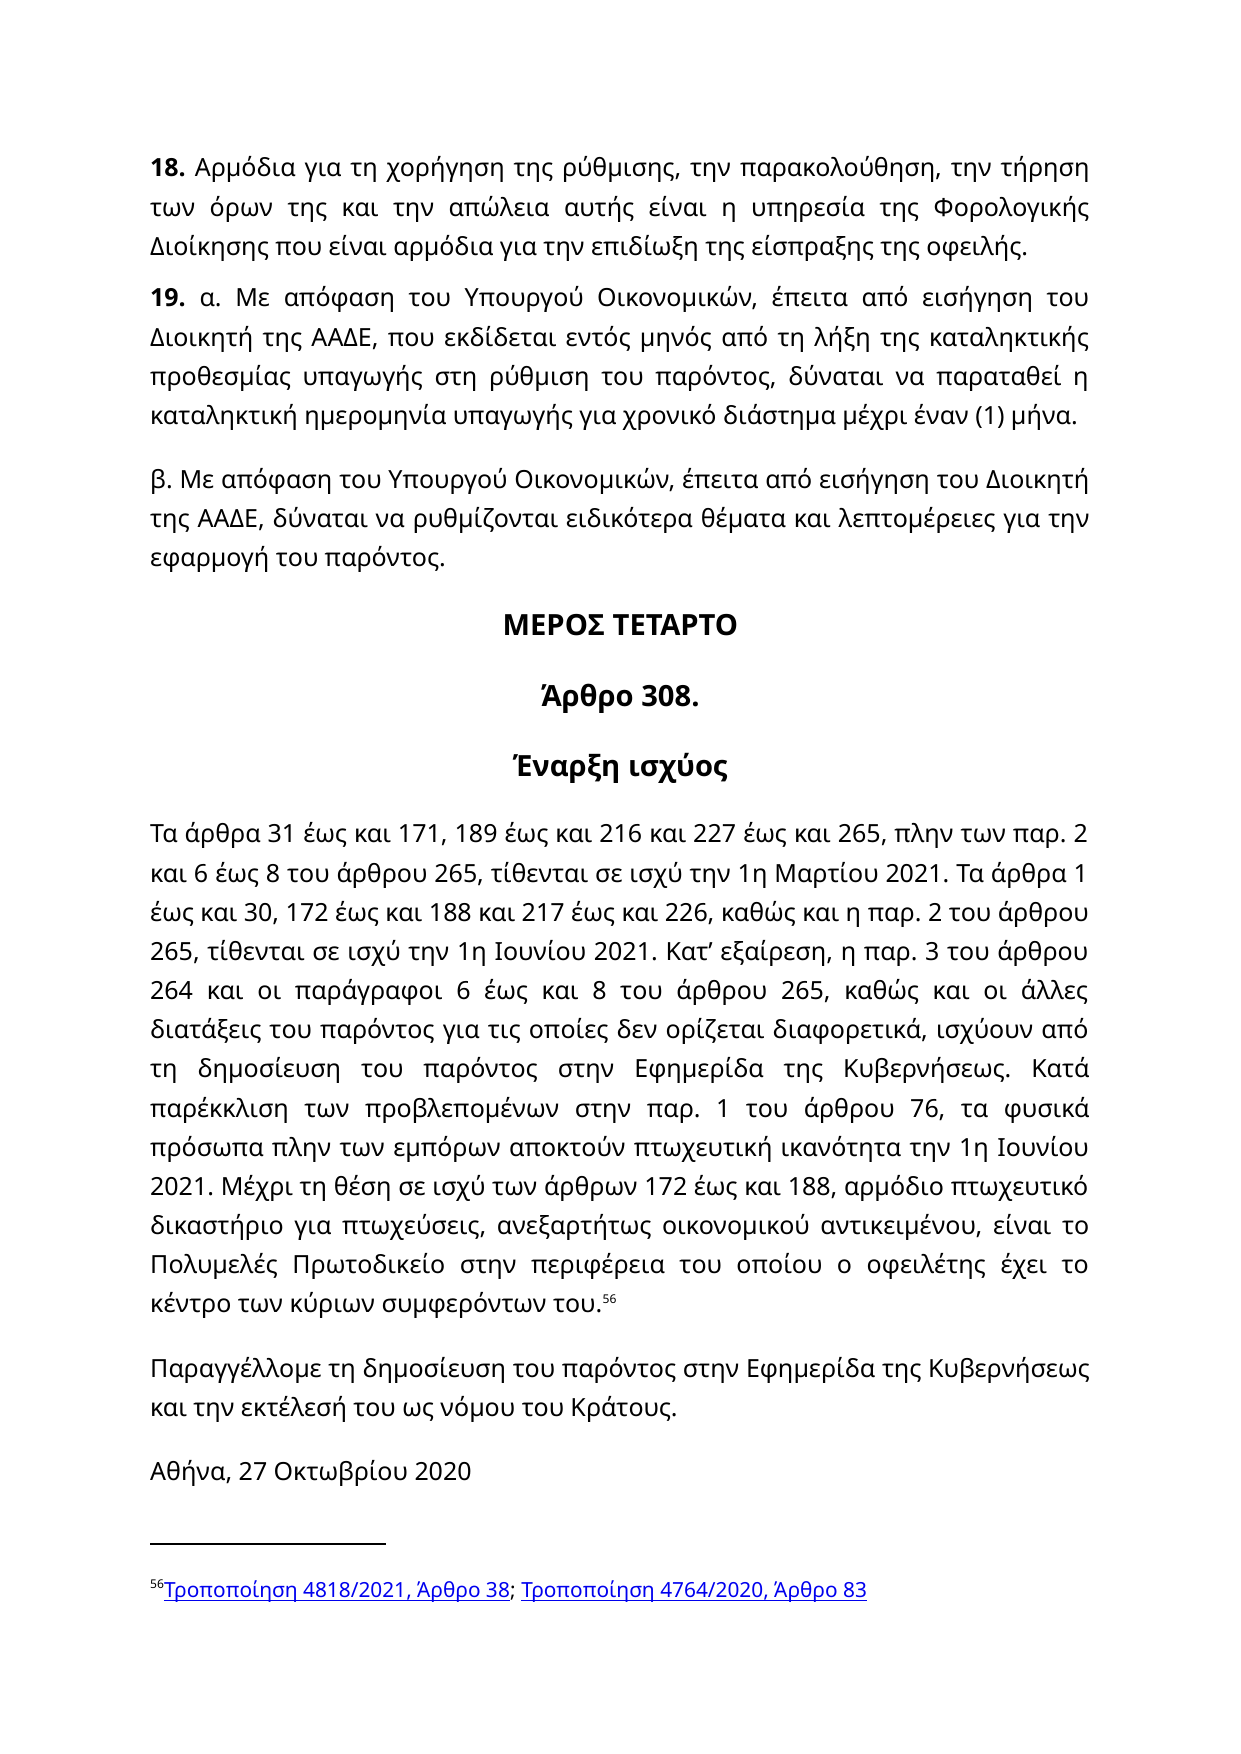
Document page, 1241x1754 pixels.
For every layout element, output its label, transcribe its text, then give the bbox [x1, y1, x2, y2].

text β. Με απόφαση του Υπουργού Οικονομικών, έπειτα από εισήγηση του Διοικητή της ΑΑΔΕ, δύναται να ρυθμίζονται ειδικότερα θέματα και λεπτομέρειες για την εφαρμογή του παρόντος. [150, 462, 1090, 574]
subtitle Άρθρο 308. [150, 675, 1090, 714]
text Τροποποίηση 4818/2021, Άρθρο 38; Τροποποίηση 4764/2020, Άρθρο 83 [150, 1576, 1090, 1604]
subtitle ΜΕΡΟΣ ΤΕΤΑΡΤΟ [150, 604, 1090, 644]
text Παραγγέλλομε τη δημοσίευση του παρόντος στην Εφημερίδα της Κυβερνήσεως και την εκτέλεσή του ως νόμου του Κράτους. [150, 1350, 1090, 1423]
text 18. Αρμόδια για τη χορήγηση της ρύθμισης, την παρακολούθηση, την τήρηση των όρων της και την απώλεια αυτής είναι η υπηρεσία της Φορολογικής Διοίκησης που είναι αρμόδια για την επιδίωξη της είσπραξης της οφειλής. [150, 150, 1090, 262]
text Τα άρθρα 31 έως και 171, 189 έως και 216 και 227 έως και 265, πλην των παρ. 2 και 6 έως 8 του άρθρου 265, τίθενται σε ισχύ την 1η Μαρτίου 2021. Τα άρθρα 1 έως και 30, 172 έως και 188 και 217 έως και 226, καθώς και η παρ. 2 του άρθρου 265, τίθενται σε ισχύ την 1η Ιουνίου 2021. Κατ’ εξαίρεση, η παρ. 3 του άρθρου 264 και οι παράγραφοι 6 έως και 8 του άρθρου 265, καθώς και οι άλλες διατάξεις του παρόντος για τις οποίες δεν ορίζεται διαφορετικά, ισχύουν από τη δημοσίευση του παρόντος στην Εφημερίδα της Κυβερνήσεως. Κατά παρέκκλιση των προβλεπομένων στην παρ. 1 του άρθρου 76, τα φυσικά πρόσωπα πλην των εμπόρων αποκτούν πτωχευτική ικανότητα την 1η Ιουνίου 2021. Μέχρι τη θέση σε ισχύ των άρθρων 172 έως και 188, αρμόδιο πτωχευτικό δικαστήριο για πτωχεύσεις, ανεξαρτήτως οικονομικού αντικειμένου, είναι το Πολυμελές Πρωτοδικείο στην περιφέρεια του οποίου ο οφειλέτης έχει το κέντρο των κύριων συμφερόντων του. [150, 816, 1090, 1320]
subtitle Έναρξη ισχύος [150, 745, 1090, 785]
text 19. α. Με απόφαση του Υπουργού Οικονομικών, έπειτα από εισήγηση του Διοικητή της ΑΑΔΕ, που εκδίδεται εντός μηνός από τη λήξη της καταληκτικής προθεσμίας υπαγωγής στη ρύθμιση του παρόντος, δύναται να παραταθεί η καταληκτική ημερομηνία υπαγωγής για χρονικό διάστημα μέχρι έναν (1) μήνα. [150, 280, 1090, 432]
text Αθήνα, 27 Οκτωβρίου 2020 [150, 1453, 1090, 1488]
